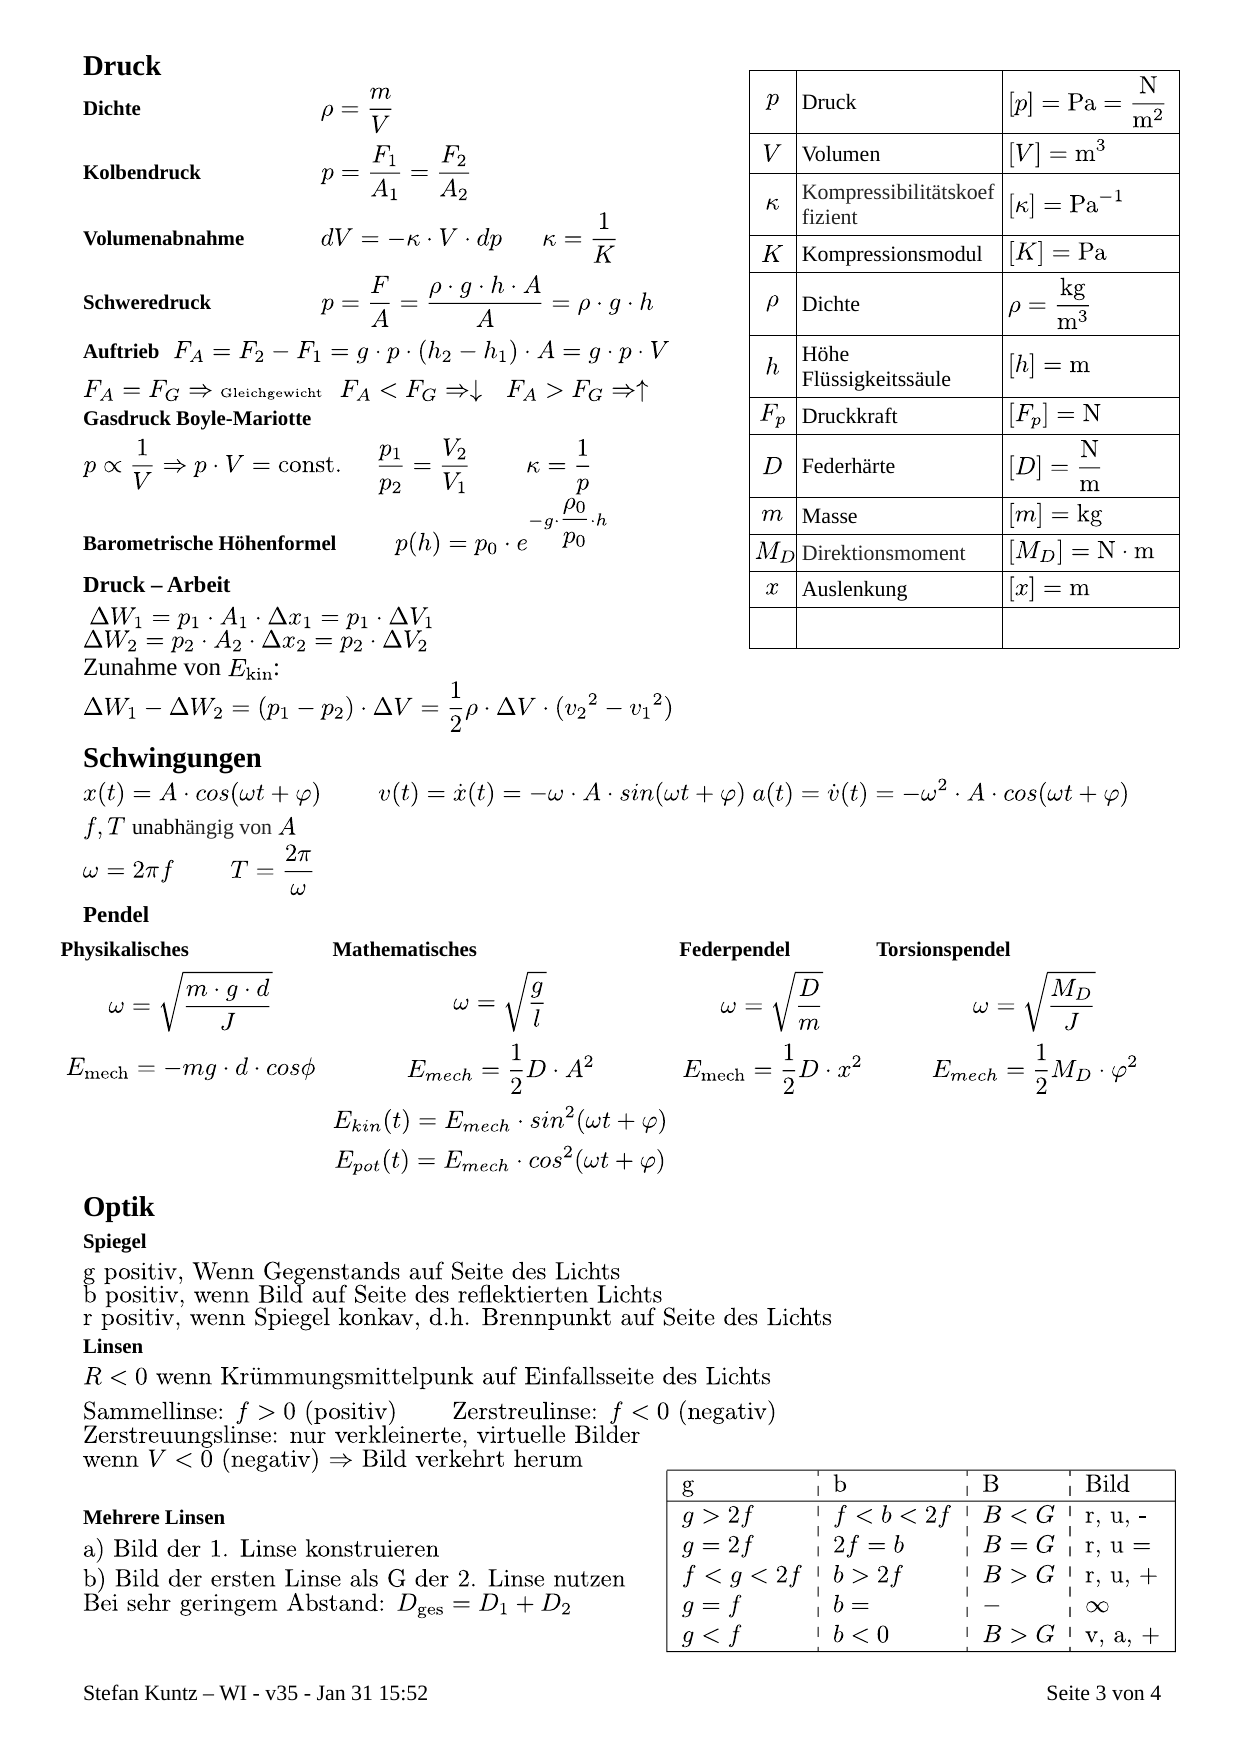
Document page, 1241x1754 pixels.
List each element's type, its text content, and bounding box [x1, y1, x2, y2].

table_cell [1003, 174, 1179, 235]
table_cell [1003, 608, 1179, 648]
table_cell Dichte [797, 273, 1002, 335]
table_cell [870, 966, 1198, 1038]
subtitle Volumenabnahme [83, 212, 542, 263]
table_cell [1003, 572, 1179, 607]
subtitle Dichte [83, 88, 320, 133]
subtitle Schweredruck [83, 275, 321, 327]
table_cell [55, 1100, 327, 1140]
table_cell [55, 966, 327, 1038]
table_cell Höhe Flüssigkeitssäule [797, 336, 1002, 397]
table_cell [1003, 435, 1179, 497]
text unabhängig von [83, 777, 1161, 840]
table_cell [674, 1100, 870, 1140]
subtitle [749, 70, 1224, 676]
table_cell [750, 174, 796, 235]
table_cell Federhärte [797, 435, 1002, 497]
table_header Federpendel [674, 931, 870, 966]
table_cell [327, 966, 673, 1038]
text Zunahme von : [83, 652, 1161, 732]
table_cell [1003, 134, 1179, 173]
table_cell Auslenkung [797, 572, 1002, 607]
subtitle [392, 88, 749, 133]
table_cell [750, 608, 796, 648]
table_cell [55, 1140, 327, 1180]
subtitle Auftrieb [83, 339, 172, 365]
subtitle [616, 212, 749, 263]
table_cell [55, 1038, 327, 1100]
table_cell [1003, 398, 1179, 434]
subtitle Kolbendruck [83, 145, 321, 200]
table_header Druck [797, 71, 1002, 133]
table_cell [1003, 236, 1179, 272]
subtitle Linsen [83, 1333, 1161, 1358]
subtitle Druck – Arbeit [83, 572, 749, 598]
table_cell Kompressibilitätskoeffizient [797, 174, 1002, 235]
table_cell [870, 1100, 1198, 1140]
table_cell [750, 236, 796, 272]
subtitle Optik [83, 1189, 1161, 1222]
table_cell [750, 336, 796, 397]
table_cell [750, 572, 796, 607]
table_cell [750, 134, 796, 173]
table_header Mathematisches [327, 931, 673, 966]
subtitle [470, 145, 749, 200]
table_cell Masse [797, 498, 1002, 534]
table_cell [674, 1038, 870, 1100]
table_cell [327, 1100, 673, 1140]
table_header [750, 71, 796, 133]
table_cell [674, 966, 870, 1038]
table_cell [1003, 336, 1179, 397]
table_cell [797, 608, 1002, 648]
subtitle [608, 498, 749, 557]
table_cell [870, 1140, 1198, 1180]
subtitle [670, 339, 749, 365]
subtitle Spiegel [83, 1228, 1161, 1253]
table_cell [674, 1140, 870, 1180]
table_cell Kompressionsmodul [797, 236, 1002, 272]
subtitle Gasdruck Boyle-Mariotte [83, 405, 749, 429]
table_cell [750, 498, 796, 534]
subtitle Barometrische Höhenformel [83, 498, 395, 557]
table_cell Druckkraft [797, 398, 1002, 434]
subtitle Druck [83, 48, 1161, 82]
table_header [1003, 71, 1179, 133]
subtitle Schwingungen [83, 741, 1161, 774]
table_header Physikalisches [55, 931, 327, 966]
table_cell [870, 1038, 1198, 1100]
subtitle Pendel [83, 901, 1161, 928]
table_header Torsionspendel [870, 931, 1198, 966]
subtitle Mehrere Linsen [83, 1505, 666, 1529]
subtitle [654, 275, 749, 327]
table_cell Volumen [797, 134, 1002, 173]
table_cell [750, 535, 796, 571]
table_cell [750, 398, 796, 434]
table_cell [1003, 273, 1179, 335]
table_cell [1003, 498, 1179, 534]
table_cell [1003, 535, 1179, 571]
table_cell [327, 1140, 673, 1180]
table_cell Direktionsmoment [797, 535, 1002, 571]
table_cell [750, 435, 796, 497]
table_cell [750, 273, 796, 335]
table_cell [327, 1038, 673, 1100]
